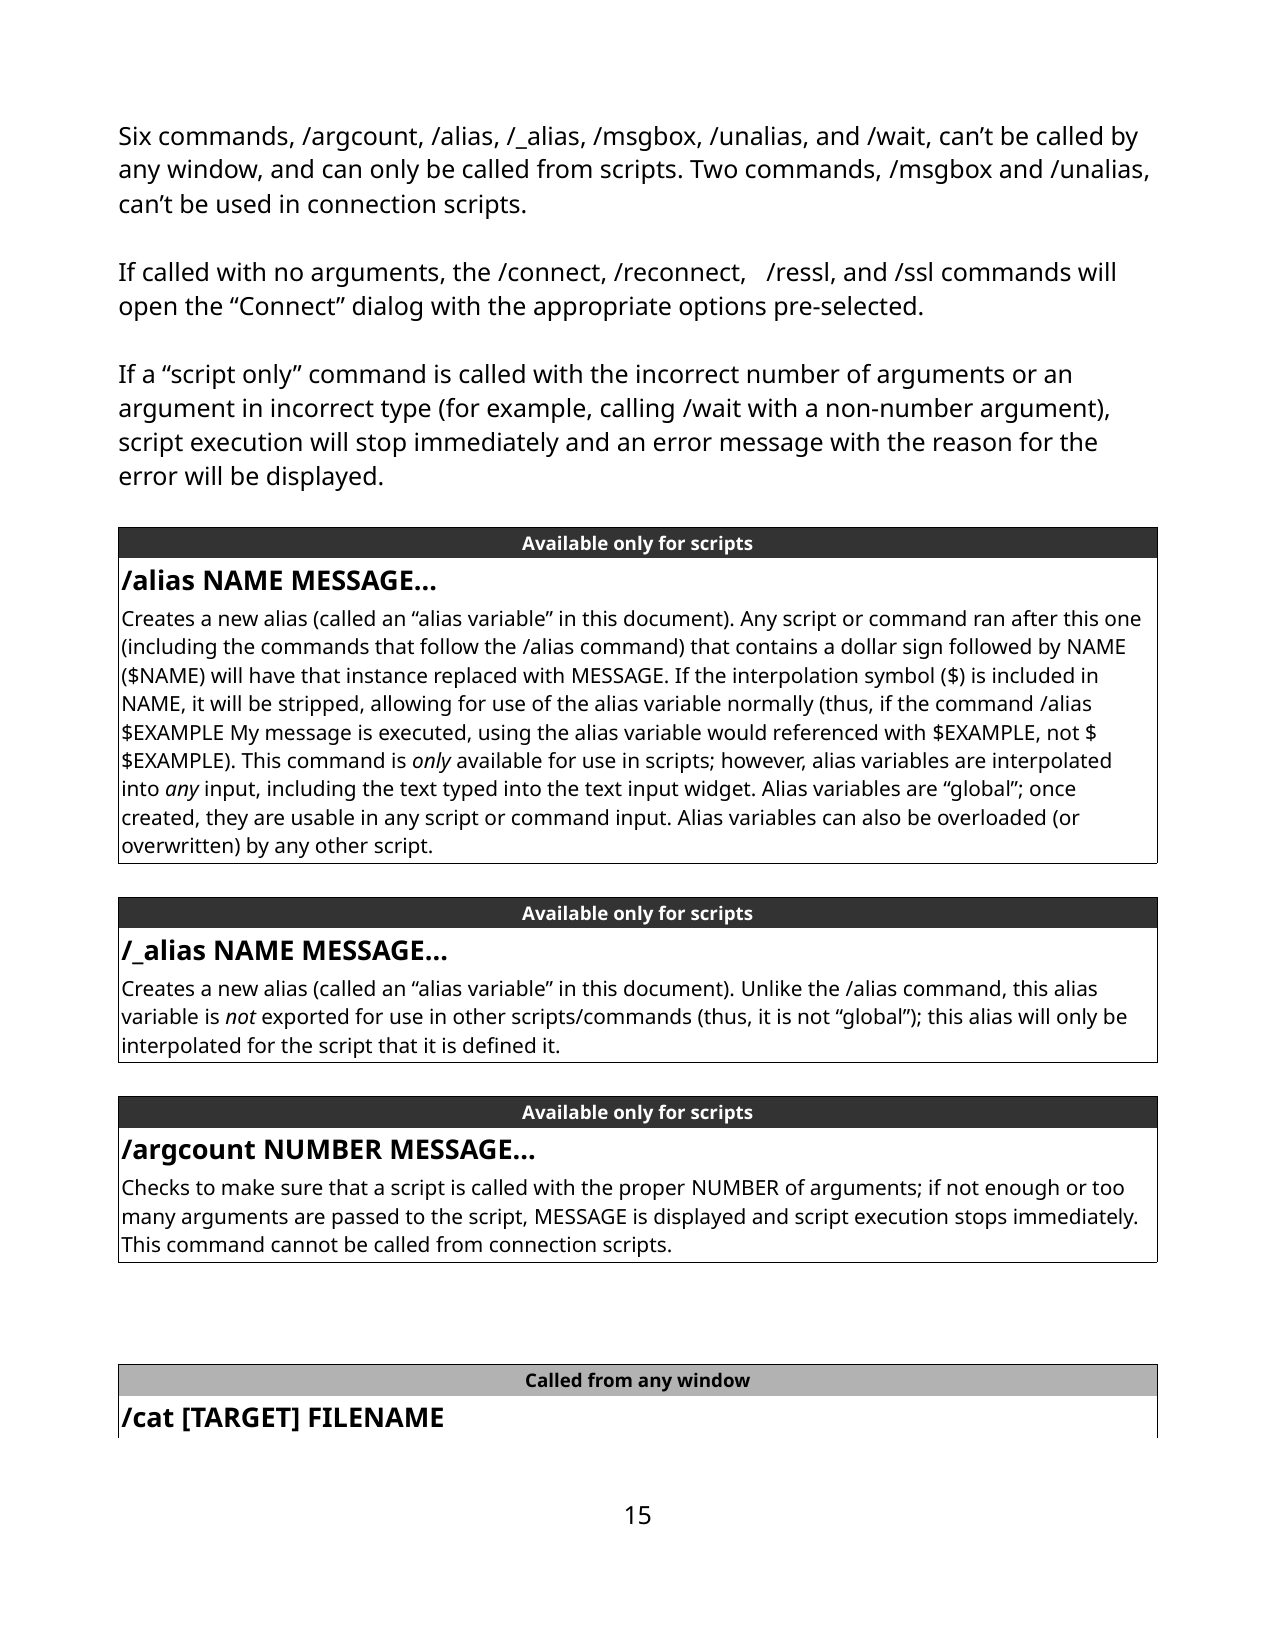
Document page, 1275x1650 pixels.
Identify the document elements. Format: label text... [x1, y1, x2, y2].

table_cell Creates a new alias (called an “alias variable” in this document). Any script or command ran after this one (including the commands that follow the /alias command) that contains a dollar sign followed by NAME ($NAME) will have that instance replaced with MESSAGE. If the interpolation symbol ($) is included in NAME, it will be stripped, allowing for use of the alias variable normally (thus, if the command /alias $EXAMPLE My message is executed, using the alias variable would referenced with $EXAMPLE, not $$EXAMPLE). This command is only available for use in scripts; however, alias variables are interpolated into any input, including the text typed into the text input widget. Alias variables are “global”; once created, they are usable in any script or command input. Alias variables can also be overloaded (or overwritten) by any other script. [119, 601, 1157, 863]
text Six commands, /argcount, /alias, /_alias, /msgbox, /unalias, and /wait, can’t be called by any window, and can only be called from scripts. Two commands, /msgbox and /unalias, can’t be used in connection scripts. [118, 118, 1157, 220]
table_cell /_alias NAME MESSAGE... [119, 929, 1157, 971]
table_cell Creates a new alias (called an “alias variable” in this document). Unlike the /alias command, this alias variable is not exported for use in other scripts/commands (thus, it is not “global”); this alias will only be interpolated for the script that it is defined it. [119, 971, 1157, 1062]
table_header Available only for scripts [119, 1097, 1157, 1128]
text If a “script only” command is called with the incorrect number of arguments or an argument in incorrect type (for example, calling /wait with a non-number argument), script execution will stop immediately and an error message with the reason for the error will be displayed. [118, 357, 1157, 493]
table_header Called from any window [119, 1365, 1157, 1396]
table_cell /cat [TARGET] FILENAME [119, 1396, 1157, 1438]
table_cell /alias NAME MESSAGE... [119, 558, 1157, 601]
table_cell /argcount NUMBER MESSAGE... [119, 1128, 1157, 1171]
text If called with no arguments, the /connect, /reconnect, /ressl, and /ssl commands will open the “Connect” dialog with the appropriate options pre-selected. [118, 254, 1157, 322]
table_cell Checks to make sure that a script is called with the proper NUMBER of arguments; if not enough or too many arguments are passed to the script, MESSAGE is displayed and script execution stops immediately. This command cannot be called from connection scripts. [119, 1171, 1157, 1262]
table_header Available only for scripts [119, 528, 1157, 558]
table_header Available only for scripts [119, 898, 1157, 928]
